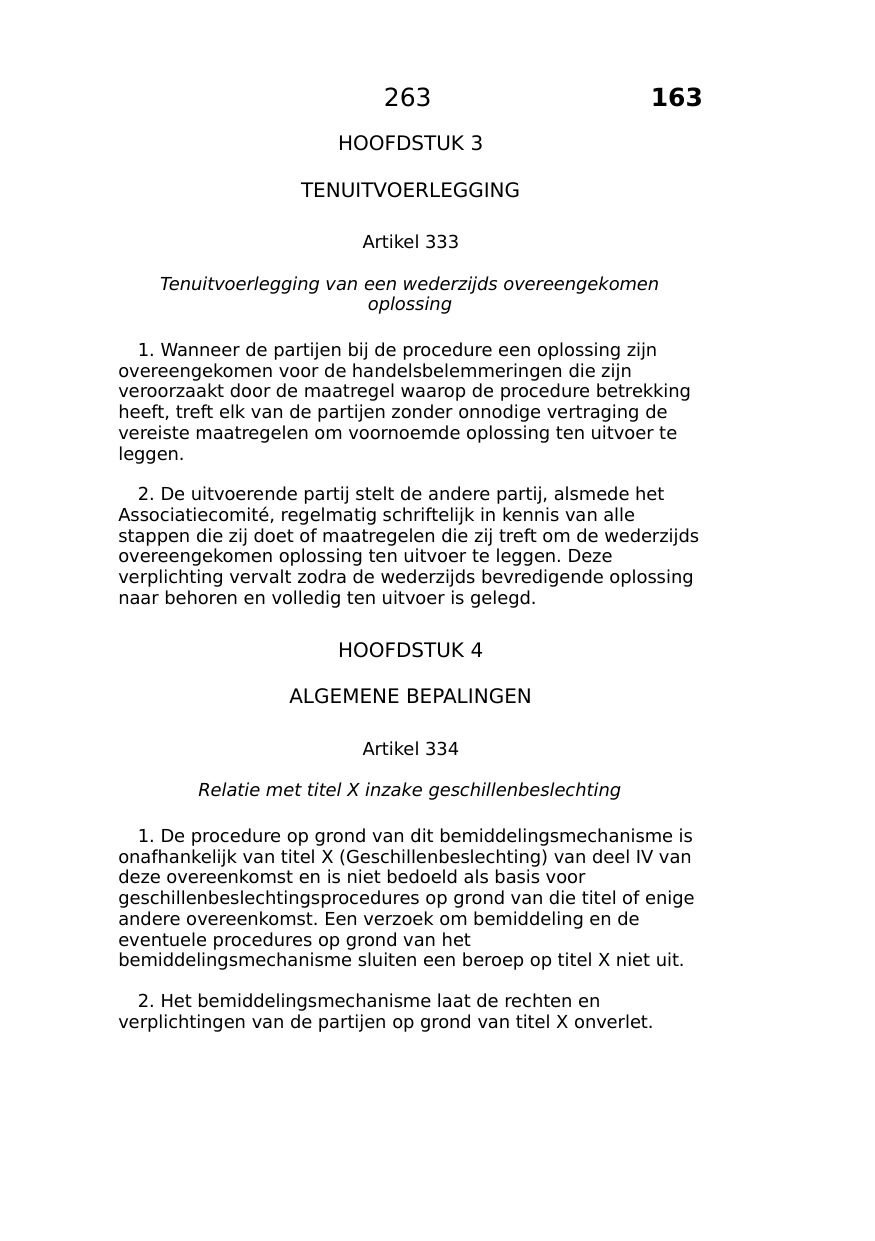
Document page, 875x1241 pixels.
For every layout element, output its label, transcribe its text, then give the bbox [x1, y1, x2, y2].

subtitle Artikel 333 Tenuitvoerlegging van een wederzijds overeengekomen oplossing [118, 232, 703, 315]
text 2. Het bemiddelingsmechanisme laat de rechten en verplichtingen van de partijen op grond van titel X onverlet. [118, 991, 703, 1032]
subtitle HOOFDSTUK 4 ALGEMENE BEPALINGEN [118, 638, 703, 708]
subtitle Artikel 334 Relatie met titel X inzake geschillenbeslechting [118, 738, 703, 801]
text 1. De procedure op grond van dit bemiddelingsmechanisme is onafhankelijk van titel X (Geschillenbeslechting) van deel IV van deze overeenkomst en is niet bedoeld als basis voor geschillenbeslechtingsprocedures op grond van die titel of enige andere overeenkomst. Een verzoek om bemiddeling en de eventuele procedures op grond van het bemiddelingsmechanisme sluiten een beroep op titel X niet uit. [118, 826, 703, 971]
subtitle HOOFDSTUK 3 TENUITVOERLEGGING [118, 132, 703, 202]
text 1. Wanneer de partijen bij de procedure een oplossing zijn overeengekomen voor de handelsbelemmeringen die zijn veroorzaakt door de maatregel waarop de procedure betrekking heeft, treft elk van de partijen zonder onnodige vertraging de vereiste maatregelen om voornoemde oplossing ten uitvoer te leggen. [118, 340, 703, 464]
text 2. De uitvoerende partij stelt de andere partij, alsmede het Associatiecomité, regelmatig schriftelijk in kennis van alle stappen die zij doet of maatregelen die zij treft om de wederzijds overeengekomen oplossing ten uitvoer te leggen. Deze verplichting vervalt zodra de wederzijds bevredigende oplossing naar behoren en volledig ten uitvoer is gelegd. [118, 484, 703, 608]
